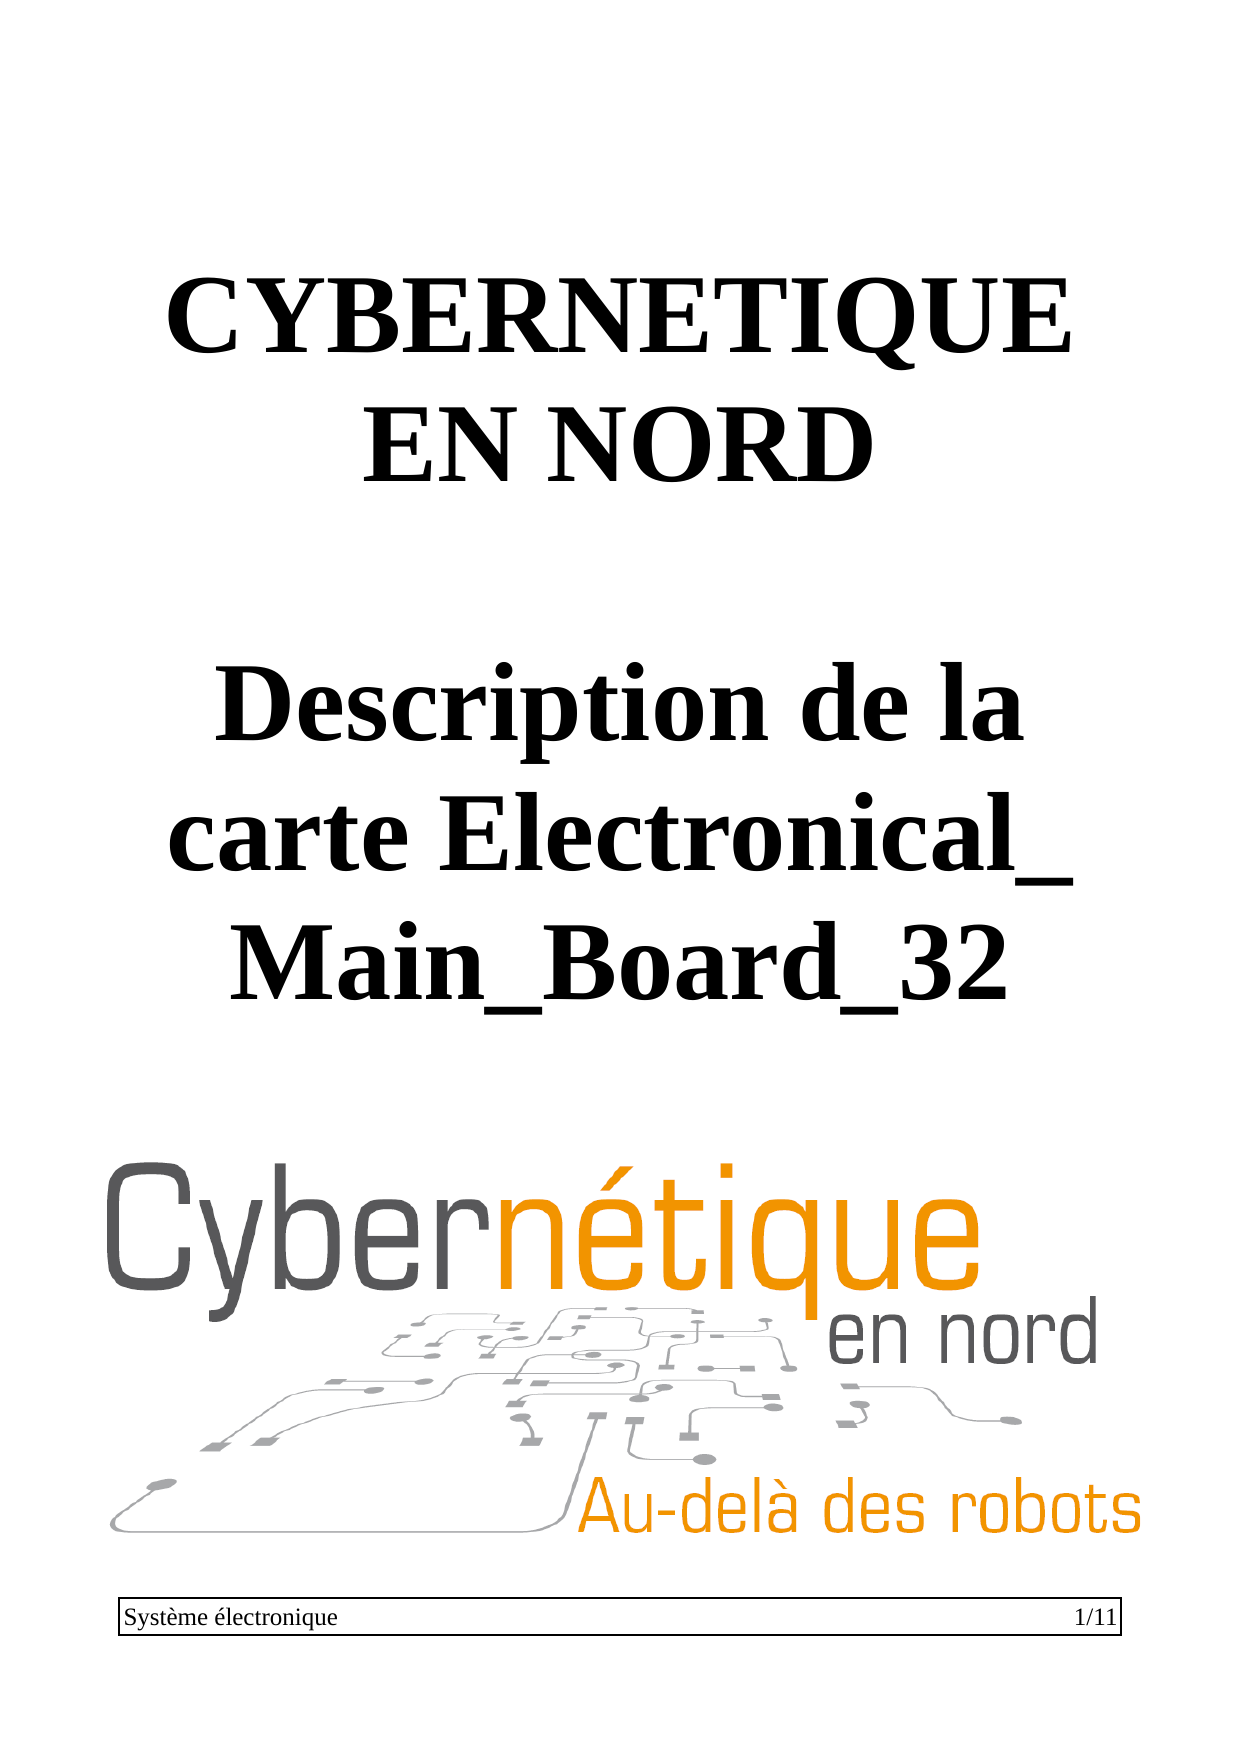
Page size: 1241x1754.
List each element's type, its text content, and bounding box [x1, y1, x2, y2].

text Description de la carte Electronical_ Main_Board_32 [118, 636, 1122, 1024]
picture [101, 1157, 1141, 1539]
text CYBERNETIQUE EN NORD [118, 247, 1122, 506]
